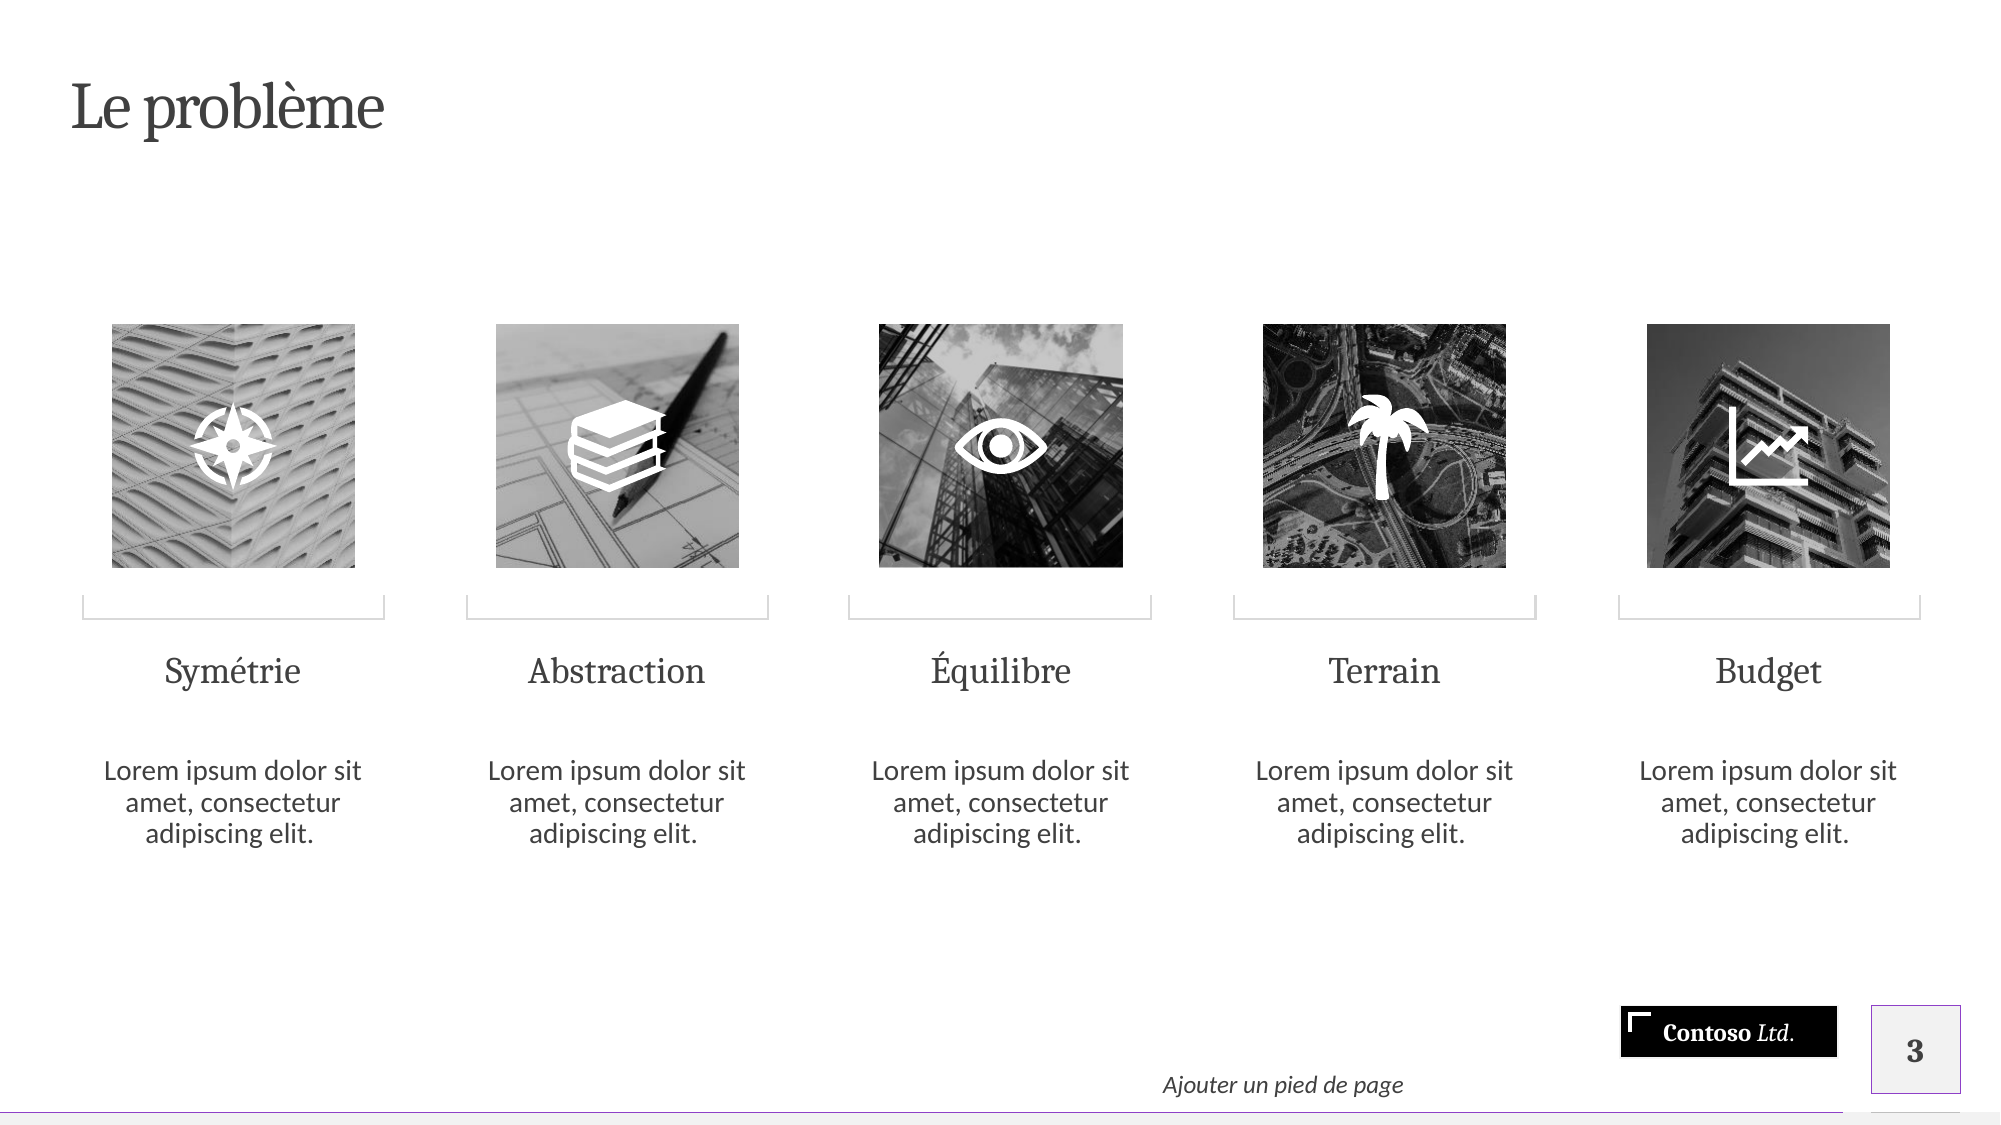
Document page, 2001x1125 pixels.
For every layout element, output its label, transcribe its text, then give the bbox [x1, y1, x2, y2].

list Symétrie [70, 651, 396, 711]
list Lorem ipsum dolor sit amet, consectetur adipiscing elit. [70, 755, 396, 874]
list Terrain [1222, 651, 1548, 711]
list Lorem ipsum dolor sit amet, consectetur adipiscing elit. [454, 755, 780, 874]
text_box [1871, 1019, 1960, 1080]
picture [496, 325, 739, 568]
picture [1263, 325, 1506, 568]
text_box Ajouter un pied de page [1163, 1064, 1839, 1099]
list Lorem ipsum dolor sit amet, consectetur adipiscing elit. [838, 755, 1164, 874]
picture [112, 325, 355, 568]
picture [879, 325, 1123, 568]
list Lorem ipsum dolor sit amet, consectetur adipiscing elit. [1606, 755, 1932, 874]
list Abstraction [454, 651, 780, 711]
picture [1647, 325, 1890, 568]
list Équilibre [838, 651, 1164, 711]
list Lorem ipsum dolor sit amet, consectetur adipiscing elit. [1222, 755, 1548, 874]
list Budget [1606, 651, 1932, 711]
title Le problème [70, 70, 1932, 142]
